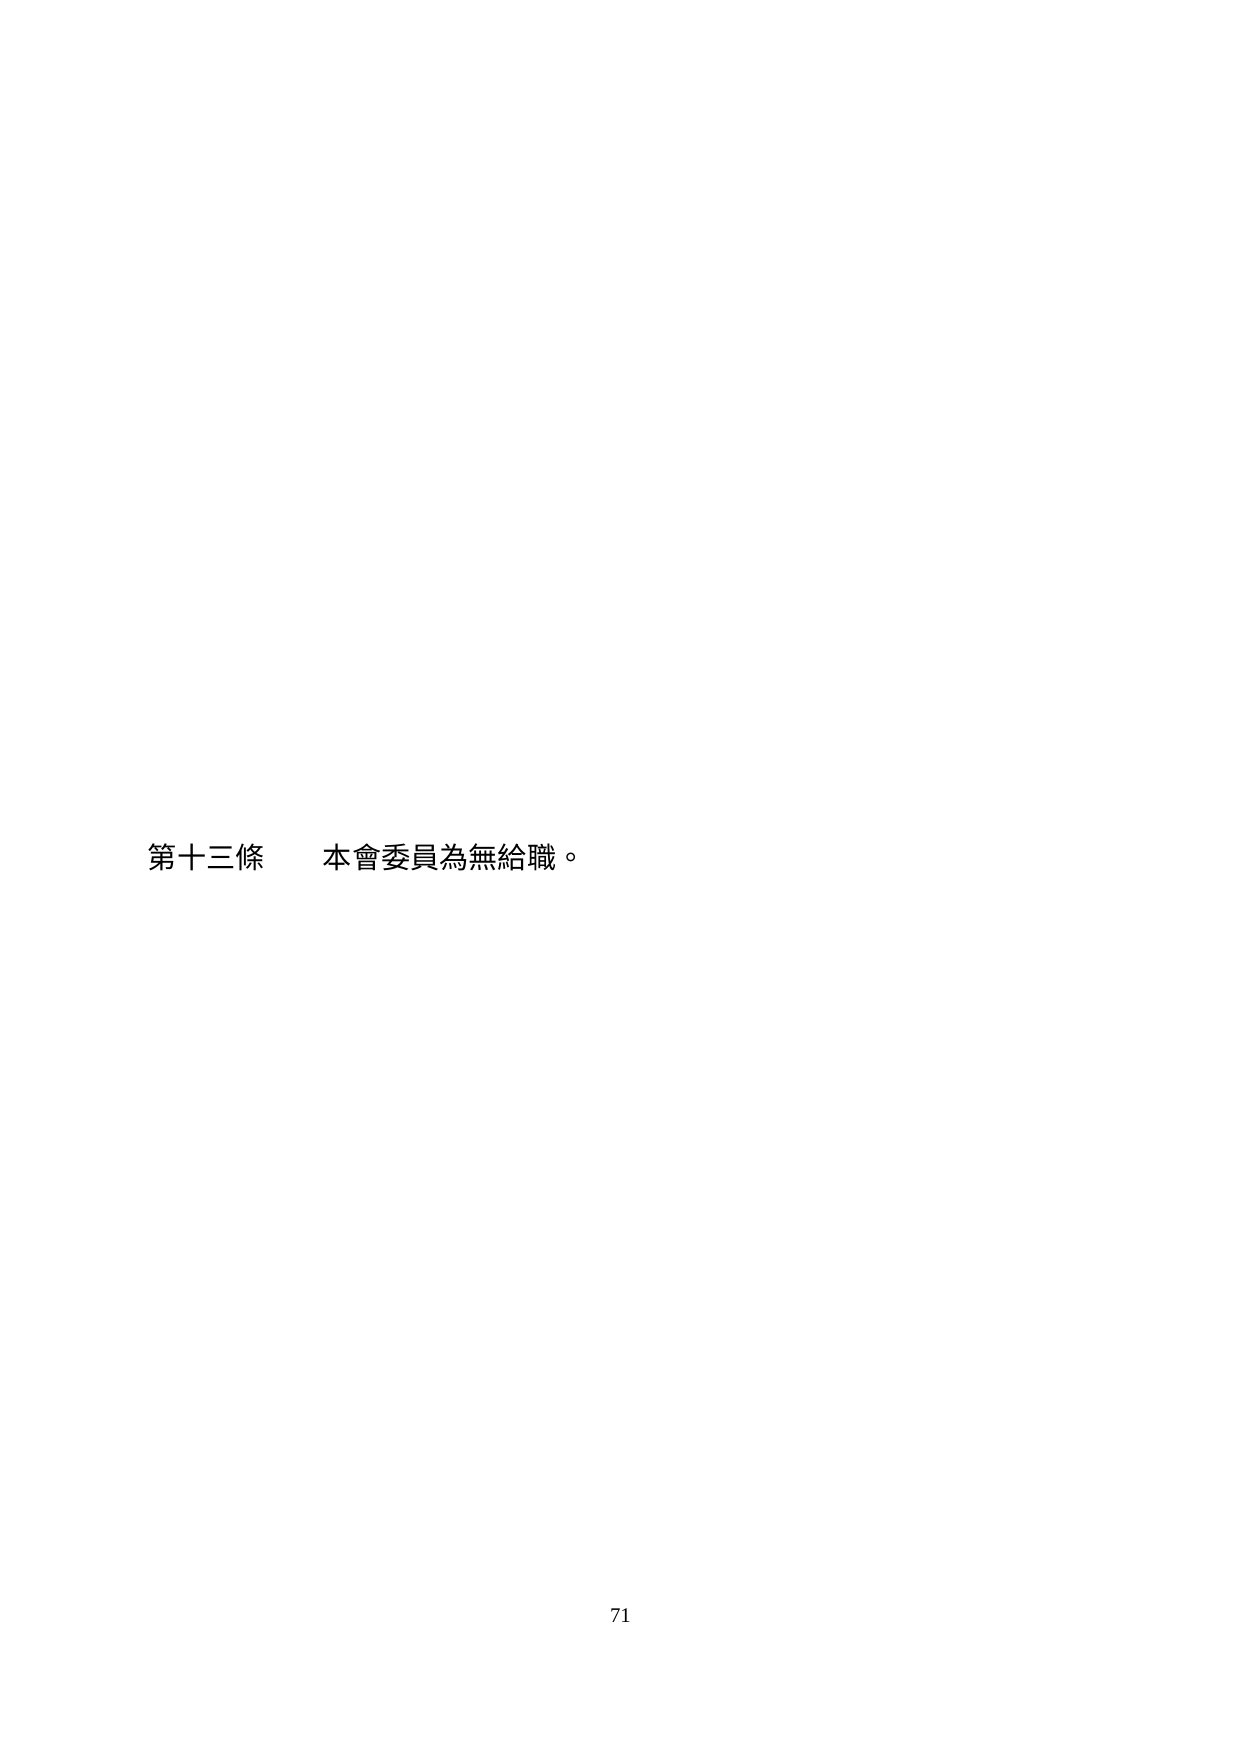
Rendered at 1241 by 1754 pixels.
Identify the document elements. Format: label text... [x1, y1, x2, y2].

text 第十三條 本會委員為無給職。 [148, 814, 1092, 877]
